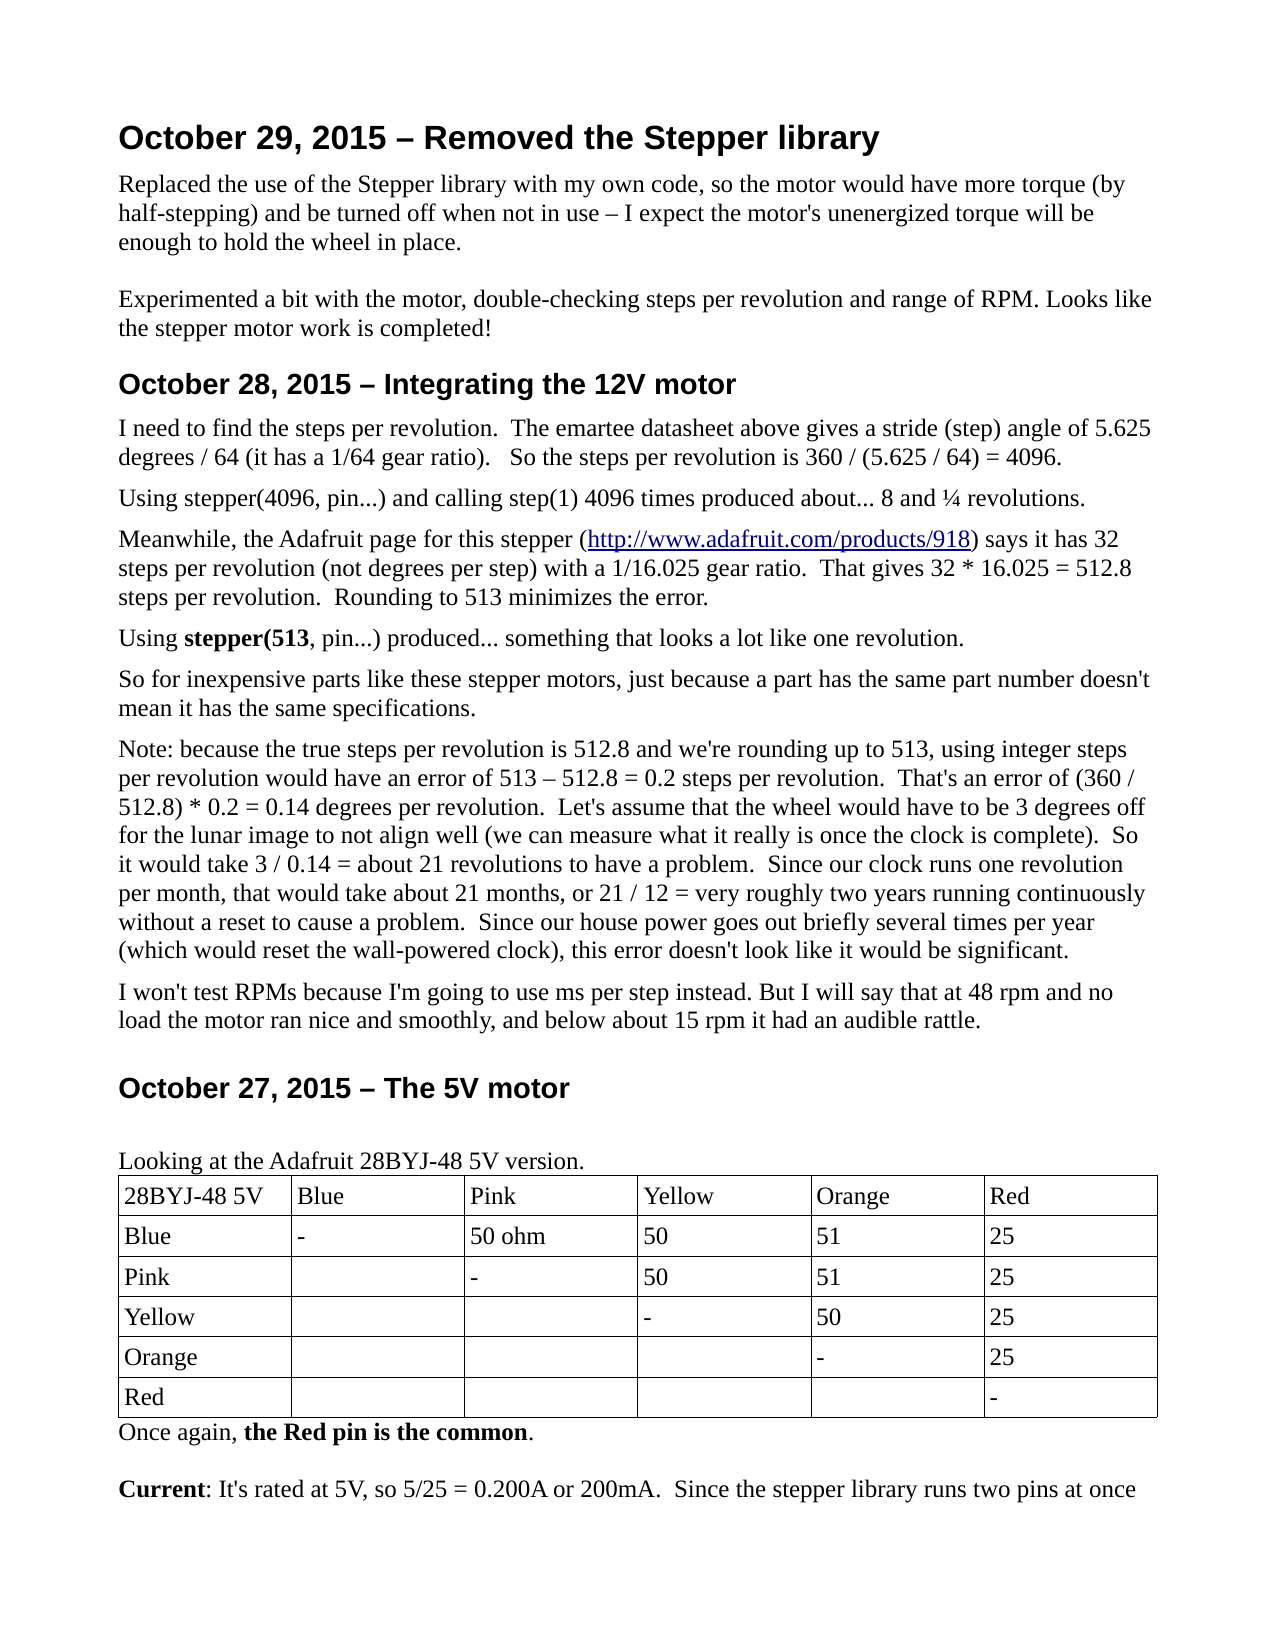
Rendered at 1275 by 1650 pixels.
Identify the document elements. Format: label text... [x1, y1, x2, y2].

table_cell Yellow [119, 1297, 291, 1336]
table_header Blue [292, 1176, 464, 1215]
text Current: It's rated at 5V, so 5/25 = 0.200A or 200mA. Since the stepper library runs two pins at once [118, 1474, 1157, 1503]
text I won't test RPMs because I'm going to use ms per step instead. But I will say that at 48 rpm and no load the motor ran nice and smoothly, and below about 15 rpm it had an audible rattle. [118, 977, 1157, 1034]
table_cell [292, 1337, 464, 1377]
table_cell 25 [985, 1337, 1157, 1377]
table_header Orange [812, 1176, 984, 1215]
table_cell - [465, 1257, 637, 1296]
subtitle October 27, 2015 – The 5V motor [118, 1072, 1157, 1105]
table_cell - [638, 1297, 811, 1336]
table_cell [465, 1337, 637, 1377]
table_cell 50 ohm [465, 1216, 637, 1256]
table_cell [638, 1378, 811, 1417]
table_cell Orange [119, 1337, 291, 1377]
table_cell - [292, 1216, 464, 1256]
table_cell 25 [985, 1257, 1157, 1296]
table_cell 25 [985, 1216, 1157, 1256]
table_cell [465, 1378, 637, 1417]
table_cell 50 [638, 1216, 811, 1256]
subtitle October 28, 2015 – Integrating the 12V motor [118, 367, 1157, 400]
table_cell 51 [812, 1257, 984, 1296]
subtitle October 29, 2015 – Removed the Stepper library [118, 118, 1157, 157]
table_cell - [985, 1378, 1157, 1417]
table_header Red [985, 1176, 1157, 1215]
table_cell [292, 1378, 464, 1417]
table_cell 50 [812, 1297, 984, 1336]
text Using stepper(513, pin...) produced... something that looks a lot like one revolution. [118, 623, 1157, 652]
table_cell 25 [985, 1297, 1157, 1336]
table_header Pink [465, 1176, 637, 1215]
table_cell - [812, 1337, 984, 1377]
table_cell Pink [119, 1257, 291, 1296]
table_header 28BYJ-48 5V [119, 1176, 291, 1215]
table_header Yellow [638, 1176, 811, 1215]
table_cell [638, 1337, 811, 1377]
text I need to find the steps per revolution. The emartee datasheet above gives a stride (step) angle of 5.625 degrees / 64 (it has a 1/64 gear ratio). So the steps per revolution is 360 / (5.625 / 64) = 4096. [118, 413, 1157, 470]
table_cell 50 [638, 1257, 811, 1296]
table_cell Blue [119, 1216, 291, 1256]
text Looking at the Adafruit 28BYJ-48 5V version. [118, 1146, 1157, 1175]
table_cell 51 [812, 1216, 984, 1256]
table_cell [292, 1257, 464, 1296]
text Replaced the use of the Stepper library with my own code, so the motor would have more torque (by half-stepping) and be turned off when not in use – I expect the motor's unenergized torque will be enough to hold the wheel in place. [118, 169, 1157, 256]
table_cell [292, 1297, 464, 1336]
table_cell Red [119, 1378, 291, 1417]
text Meanwhile, the Adafruit page for this stepper (http://www.adafruit.com/products/918) says it has 32 steps per revolution (not degrees per step) with a 1/16.025 gear ratio. That gives 32 * 16.025 = 512.8 steps per revolution. Rounding to 513 minimizes the error. [118, 524, 1157, 610]
text Using stepper(4096, pin...) and calling step(1) 4096 times produced about... 8 and ¼ revolutions. [118, 483, 1157, 512]
table_cell [812, 1378, 984, 1417]
text Once again, the Red pin is the common. [118, 1418, 1157, 1446]
text Experimented a bit with the motor, double-checking steps per revolution and range of RPM. Looks like the stepper motor work is completed! [118, 284, 1157, 342]
text So for inexpensive parts like these stepper motors, just because a part has the same part number doesn't mean it has the same specifications. [118, 664, 1157, 722]
table_cell [465, 1297, 637, 1336]
text Note: because the true steps per revolution is 512.8 and we're rounding up to 513, using integer steps per revolution would have an error of 513 – 512.8 = 0.2 steps per revolution. That's an error of (360 / 512.8) * 0.2 = 0.14 degrees per revolution. Let's assume that the wheel would have to be 3 degrees off for the lunar image to not align well (we can measure what it really is once the clock is complete). So it would take 3 / 0.14 = about 21 revolutions to have a problem. Since our clock runs one revolution per month, that would take about 21 months, or 21 / 12 = very roughly two years running continuously without a reset to cause a problem. Since our house power goes out briefly several times per year (which would reset the wall-powered clock), this error doesn't look like it would be significant. [118, 734, 1157, 964]
